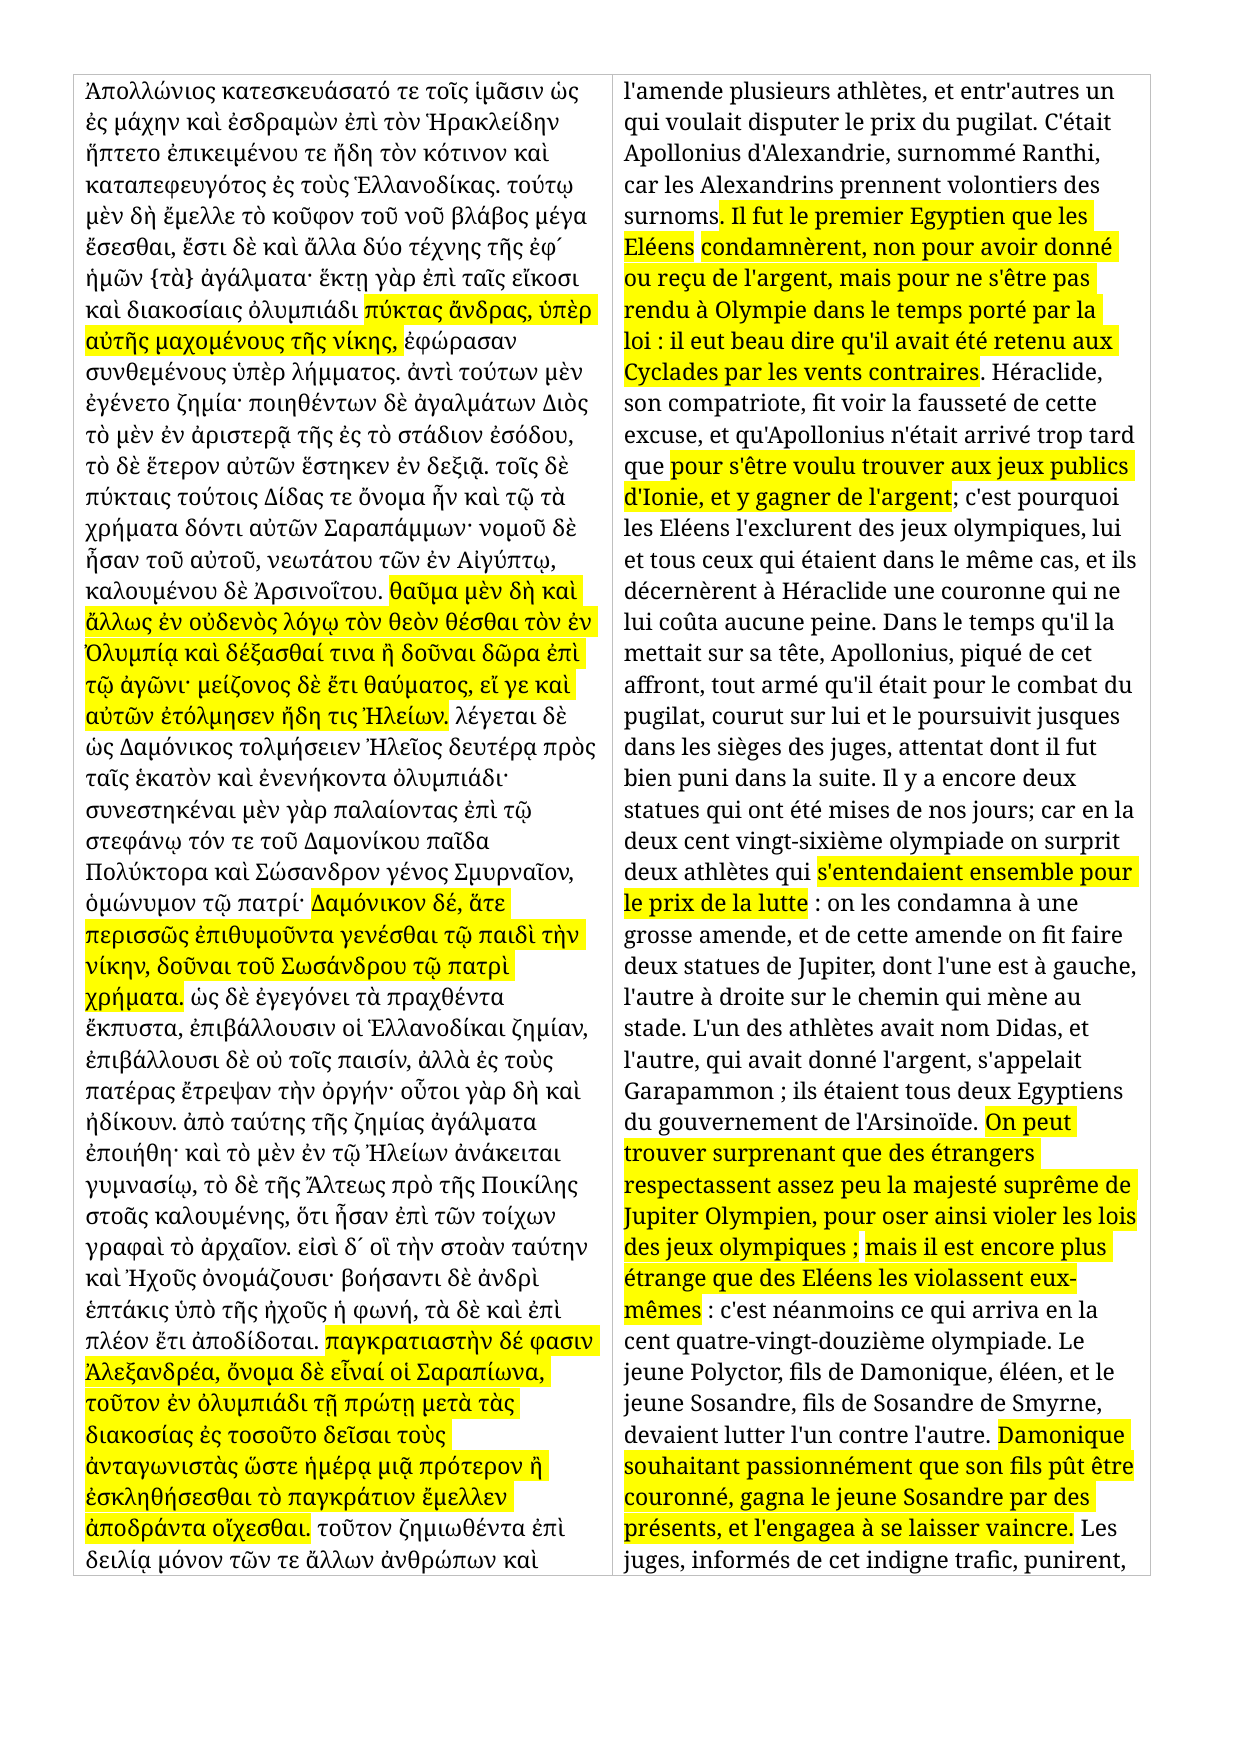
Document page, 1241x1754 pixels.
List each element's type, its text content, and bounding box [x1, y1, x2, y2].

table_header Ἀπολλώνιος κατεσκευάσατό τε τοῖς ἱμᾶσιν ὡς ἐς μάχην καὶ ἐσδραμὼν ἐπὶ τὸν Ἡρακλείδην ἥπτετο ἐπικειμένου τε ἤδη τὸν κότινον καὶ καταπεφευγότος ἐς τοὺς Ἑλλανοδίκας. τούτῳ μὲν δὴ ἔμελλε τὸ κοῦφον τοῦ νοῦ βλάβος μέγα ἔσεσθαι, ἔστι δὲ καὶ ἄλλα δύο τέχνης τῆς ἐφ´ ἡμῶν {τὰ} ἀγάλματα· ἕκτῃ γὰρ ἐπὶ ταῖς εἴκοσι καὶ διακοσίαις ὀλυμπιάδι πύκτας ἄνδρας, ὑπὲρ αὐτῆς μαχομένους τῆς νίκης, ἐφώρασαν συνθεμένους ὑπὲρ λήμματος. ἀντὶ τούτων μὲν ἐγένετο ζημία· ποιηθέντων δὲ ἀγαλμάτων Διὸς τὸ μὲν ἐν ἀριστερᾷ τῆς ἐς τὸ στάδιον ἐσόδου, τὸ δὲ ἕτερον αὐτῶν ἕστηκεν ἐν δεξιᾷ. τοῖς δὲ πύκταις τούτοις Δίδας τε ὄνομα ἦν καὶ τῷ τὰ χρήματα δόντι αὐτῶν Σαραπάμμων· νομοῦ δὲ ἦσαν τοῦ αὐτοῦ, νεωτάτου τῶν ἐν Αἰγύπτῳ, καλουμένου δὲ Ἀρσινοΐτου. θαῦμα μὲν δὴ καὶ ἄλλως ἐν οὐδενὸς λόγῳ τὸν θεὸν θέσθαι τὸν ἐν Ὀλυμπίᾳ καὶ δέξασθαί τινα ἢ δοῦναι δῶρα ἐπὶ τῷ ἀγῶνι· μείζονος δὲ ἔτι θαύματος, εἴ γε καὶ αὐτῶν ἐτόλμησεν ἤδη τις Ἠλείων. λέγεται δὲ ὡς Δαμόνικος τολμήσειεν Ἠλεῖος δευτέρᾳ πρὸς ταῖς ἑκατὸν καὶ ἐνενήκοντα ὀλυμπιάδι· συνεστηκέναι μὲν γὰρ παλαίοντας ἐπὶ τῷ στεφάνῳ τόν τε τοῦ Δαμονίκου παῖδα Πολύκτορα καὶ Σώσανδρον γένος Σμυρναῖον, ὁμώνυμον τῷ πατρί· Δαμόνικον δέ, ἅτε περισσῶς ἐπιθυμοῦντα γενέσθαι τῷ παιδὶ τὴν νίκην, δοῦναι τοῦ Σωσάνδρου τῷ πατρὶ χρήματα. ὡς δὲ ἐγεγόνει τὰ πραχθέντα ἔκπυστα, ἐπιβάλλουσιν οἱ Ἑλλανοδίκαι ζημίαν, ἐπιβάλλουσι δὲ οὐ τοῖς παισίν, ἀλλὰ ἐς τοὺς πατέρας ἔτρεψαν τὴν ὀργήν· οὗτοι γὰρ δὴ καὶ ἠδίκουν. ἀπὸ ταύτης τῆς ζημίας ἀγάλματα ἐποιήθη· καὶ τὸ μὲν ἐν τῷ Ἠλείων ἀνάκειται γυμνασίῳ, τὸ δὲ τῆς Ἄλτεως πρὸ τῆς Ποικίλης στοᾶς καλουμένης, ὅτι ἦσαν ἐπὶ τῶν τοίχων γραφαὶ τὸ ἀρχαῖον. εἰσὶ δ´ οἳ τὴν στοὰν ταύτην καὶ Ἠχοῦς ὀνομάζουσι· βοήσαντι δὲ ἀνδρὶ ἑπτάκις ὑπὸ τῆς ἠχοῦς ἡ φωνή, τὰ δὲ καὶ ἐπὶ πλέον ἔτι ἀποδίδοται. παγκρατιαστὴν δέ φασιν Ἀλεξανδρέα, ὄνομα δὲ εἶναί οἱ Σαραπίωνα, τοῦτον ἐν ὀλυμπιάδι τῇ πρώτῃ μετὰ τὰς διακοσίας ἐς τοσοῦτο δεῖσαι τοὺς ἀνταγωνιστὰς ὥστε ἡμέρᾳ μιᾷ πρότερον ἢ ἐσκληθήσεσθαι τὸ παγκράτιον ἔμελλεν ἀποδράντα οἴχεσθαι. τοῦτον ζημιωθέντα ἐπὶ δειλίᾳ μόνον τῶν τε ἄλλων ἀνθρώπων καὶ [74, 75, 612, 1575]
table_header l'amende plusieurs athlètes, et entr'autres un qui voulait disputer le prix du pugilat. C'était Apollonius d'Alexandrie, surnommé Ranthi, car les Alexandrins prennent volontiers des surnoms. Il fut le premier Egyptien que les Eléens condamnèrent, non pour avoir donné ou reçu de l'argent, mais pour ne s'être pas rendu à Olympie dans le temps porté par la loi : il eut beau dire qu'il avait été retenu aux Cyclades par les vents contraires. Héraclide, son compatriote, fit voir la fausseté de cette excuse, et qu'Apollonius n'était arrivé trop tard que pour s'être voulu trouver aux jeux publics d'Ionie, et y gagner de l'argent; c'est pourquoi les Eléens l'exclurent des jeux olympiques, lui et tous ceux qui étaient dans le même cas, et ils décernèrent à Héraclide une couronne qui ne lui coûta aucune peine. Dans le temps qu'il la mettait sur sa tête, Apollonius, piqué de cet affront, tout armé qu'il était pour le combat du pugilat, courut sur lui et le poursuivit jusques dans les sièges des juges, attentat dont il fut bien puni dans la suite. Il y a encore deux statues qui ont été mises de nos jours; car en la deux cent vingt-sixième olympiade on surprit deux athlètes qui s'entendaient ensemble pour le prix de la lutte : on les condamna à une grosse amende, et de cette amende on fit faire deux statues de Jupiter, dont l'une est à gauche, l'autre à droite sur le chemin qui mène au stade. L'un des athlètes avait nom Didas, et l'autre, qui avait donné l'argent, s'appelait Garapammon ; ils étaient tous deux Egyptiens du gouvernement de l'Arsinoïde. On peut trouver surprenant que des étrangers respectassent assez peu la majesté suprême de Jupiter Olympien, pour oser ainsi violer les lois des jeux olympiques ; mais il est encore plus étrange que des Eléens les violassent eux-mêmes : c'est néanmoins ce qui arriva en la cent quatre-vingt-douzième olympiade. Le jeune Polyctor, fils de Damonique, éléen, et le jeune Sosandre, fils de Sosandre de Smyrne, devaient lutter l'un contre l'autre. Damonique souhaitant passionnément que son fils pût être couronné, gagna le jeune Sosandre par des présents, et l'engagea à se laisser vaincre. Les juges, informés de cet indigne trafic, punirent, [613, 75, 1150, 1575]
